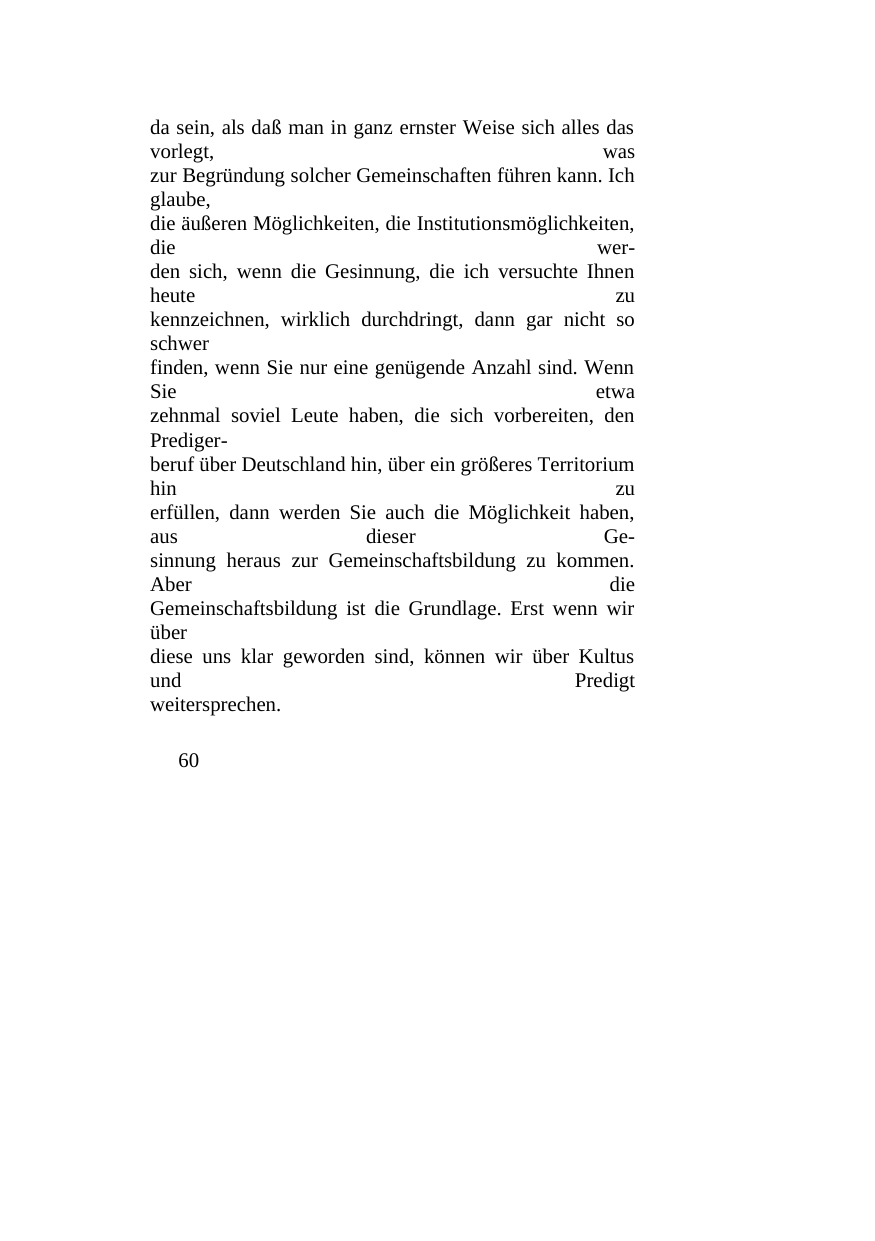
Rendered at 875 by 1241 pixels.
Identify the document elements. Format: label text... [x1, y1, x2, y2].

text 60 [178, 747, 635, 772]
text da sein, als daß man in ganz ernster Weise sich alles das vorlegt, was zur Begründung solcher Gemeinschaften führen kann. Ich glaube, die äußeren Möglichkeiten, die Institutionsmöglichkeiten, die wer- den sich, wenn die Gesinnung, die ich versuchte Ihnen heute zu kennzeichnen, wirklich durchdringt, dann gar nicht so schwer finden, wenn Sie nur eine genügende Anzahl sind. Wenn Sie etwa zehnmal soviel Leute haben, die sich vorbereiten, den Prediger- beruf über Deutschland hin, über ein größeres Territorium hin zu erfüllen, dann werden Sie auch die Möglichkeit haben, aus dieser Ge- sinnung heraus zur Gemeinschaftsbildung zu kommen. Aber die Gemeinschaftsbildung ist die Grundlage. Erst wenn wir über diese uns klar geworden sind, können wir über Kultus und Predigt weitersprechen. [150, 115, 635, 716]
